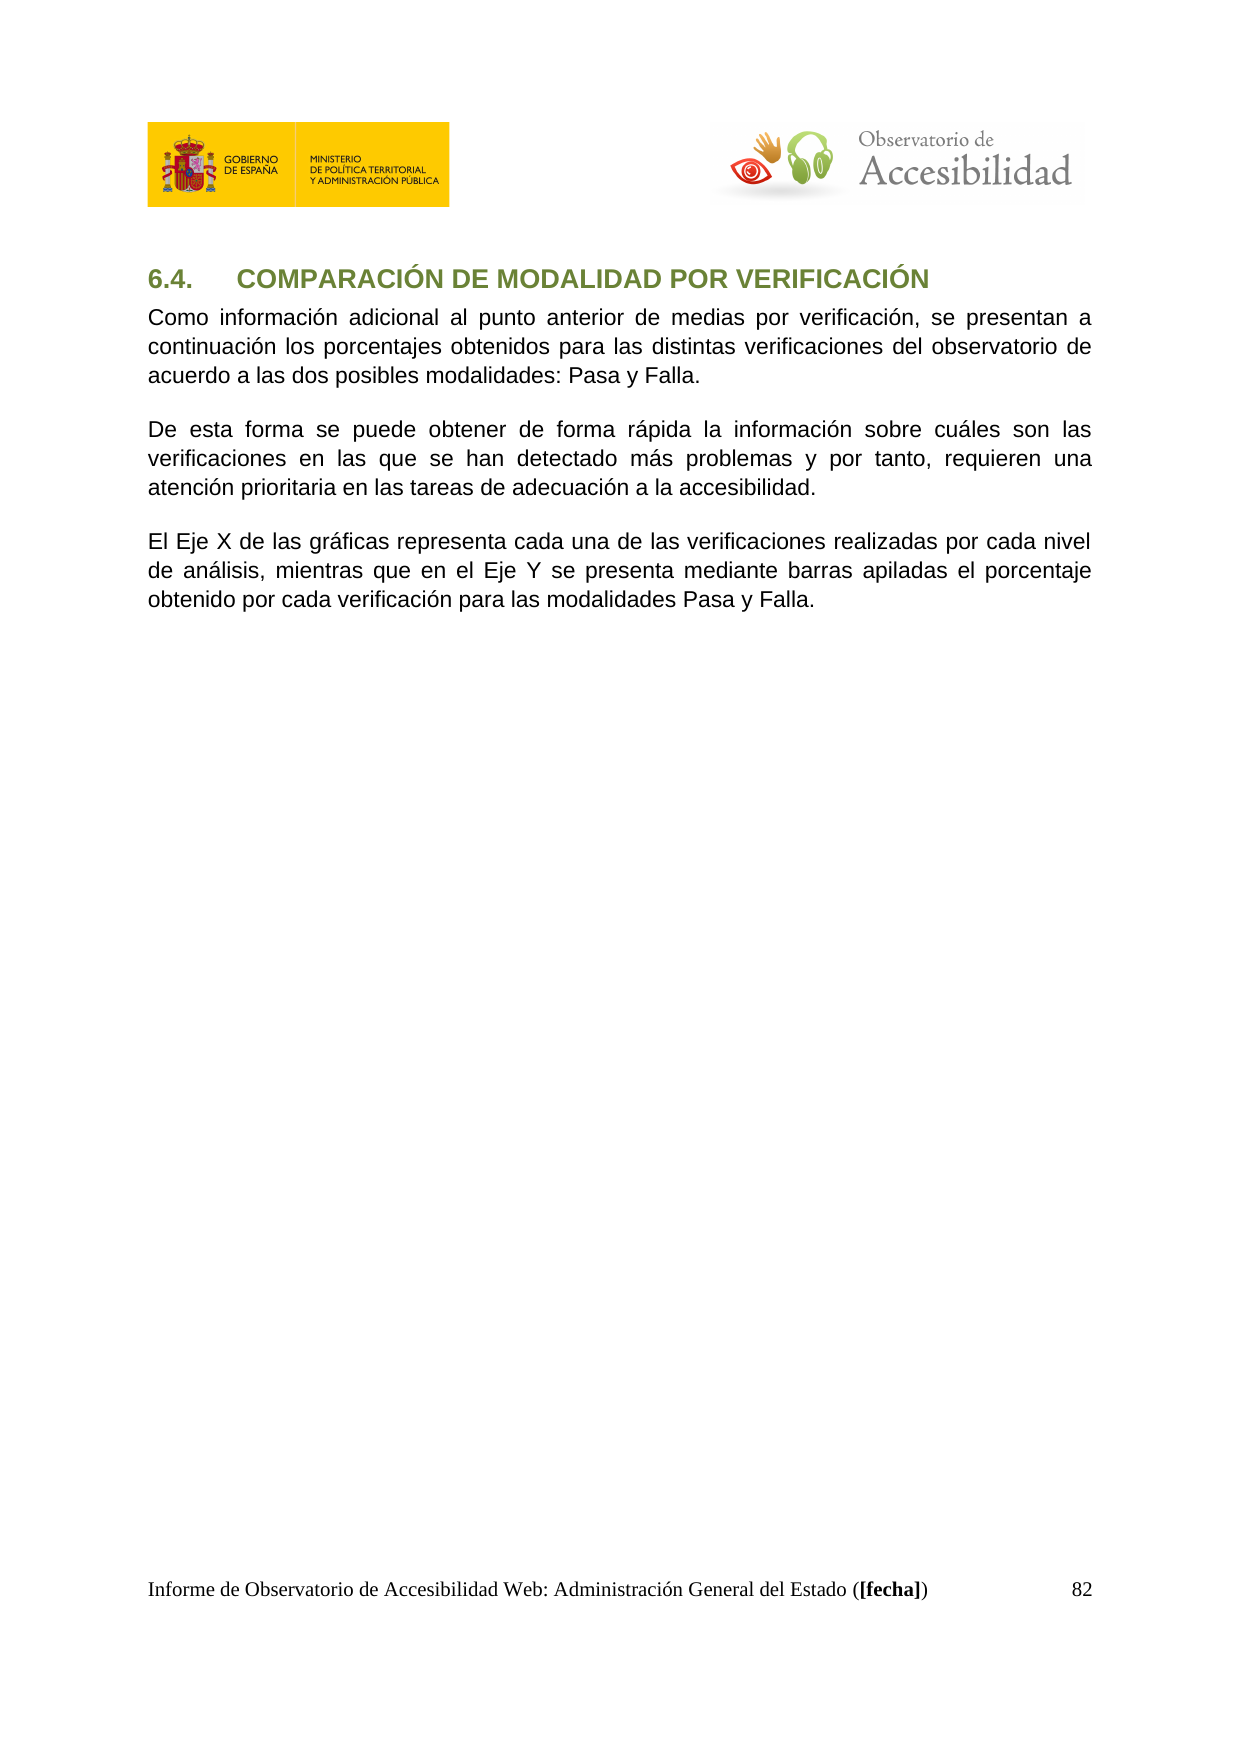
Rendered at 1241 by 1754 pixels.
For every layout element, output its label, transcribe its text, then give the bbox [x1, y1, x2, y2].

picture [710, 122, 1086, 205]
picture [147, 122, 450, 207]
text Como información adicional al punto anterior de medias por verificación, se presentan a continuación los porcentajes obtenidos para las distintas verificaciones del observatorio de acuerdo a las dos posibles modalidades: Pasa y Falla. [148, 304, 1092, 388]
text El Eje X de las gráficas representa cada una de las verificaciones realizadas por cada nivel de análisis, mientras que en el Eje Y se presenta mediante barras apiladas el porcentaje obtenido por cada verificación para las modalidades Pasa y Falla. [148, 528, 1092, 612]
text De esta forma se puede obtener de forma rápida la información sobre cuáles son las verificaciones en las que se han detectado más problemas y por tanto, requieren una atención prioritaria en las tareas de adecuación a la accesibilidad. [148, 416, 1092, 500]
list Comparación de Modalidad por Verificación [148, 263, 1092, 294]
